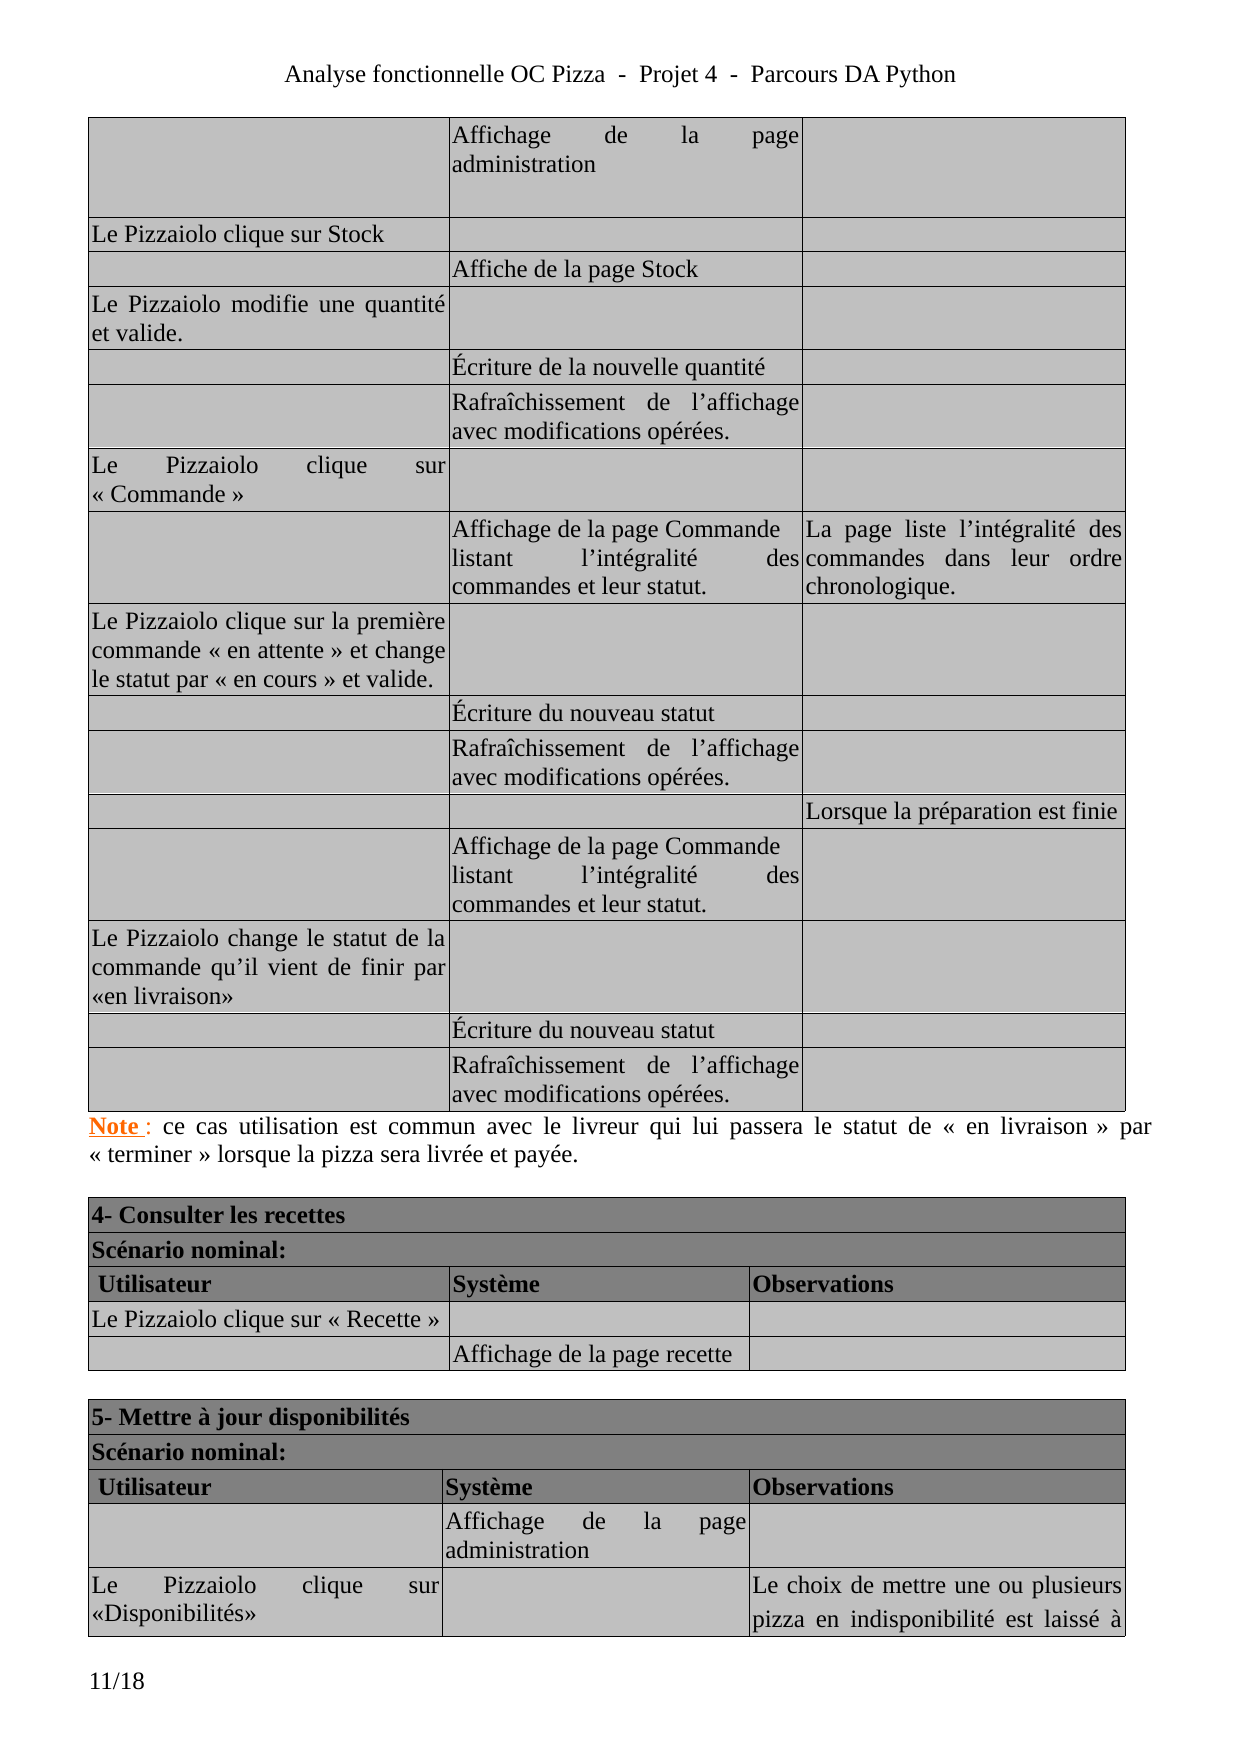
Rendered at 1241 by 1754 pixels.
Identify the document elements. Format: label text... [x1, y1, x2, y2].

table_cell [803, 350, 1125, 384]
table_cell Le Pizzaiolo clique sur « Commande » [89, 449, 449, 511]
table_cell Affichage de la page Commande listant l’intégralité des commandes et leur statut. [450, 829, 802, 920]
table_cell Lorsque la préparation est finie [803, 795, 1125, 828]
table_cell Scénario nominal: [89, 1233, 1125, 1266]
table_cell [450, 921, 802, 1012]
table_cell Rafraîchissement de l’affichage avec modifications opérées. [450, 385, 802, 447]
table_cell [450, 287, 802, 349]
table_cell Le Pizzaiolo clique sur Stock [89, 218, 449, 251]
table_cell [89, 350, 449, 384]
table_cell [803, 218, 1125, 251]
table_cell La page liste l’intégralité des commandes dans leur ordre chronologique. [803, 512, 1125, 603]
table_cell [450, 604, 802, 695]
table_cell [89, 696, 449, 730]
table_cell Scénario nominal: [89, 1435, 1125, 1469]
table_cell [803, 449, 1125, 511]
table_cell Écriture de la nouvelle quantité [450, 350, 802, 384]
table_cell Affichage de la page recette [450, 1337, 749, 1370]
table_cell [450, 449, 802, 511]
table_cell [803, 829, 1125, 920]
table_cell Le Pizzaiolo clique sur la première commande « en attente » et change le statut par « en cours » et valide. [89, 604, 449, 695]
table_cell Affichage de la page administration [450, 118, 802, 217]
table_cell [450, 1302, 749, 1336]
table_cell [89, 829, 449, 920]
table_header 4- Consulter les recettes [89, 1198, 1125, 1232]
table_cell [89, 1048, 449, 1111]
table_cell Observations [750, 1470, 1125, 1503]
table_cell Observations [750, 1267, 1125, 1301]
table_cell [450, 218, 802, 251]
table_cell [89, 512, 449, 603]
table_cell Écriture du nouveau statut [450, 696, 802, 730]
table_cell Le Pizzaiolo clique sur «Disponibilités» [89, 1568, 442, 1636]
table_header 5- Mettre à jour disponibilités [89, 1400, 1125, 1434]
table_cell [89, 795, 449, 828]
table_cell [89, 1014, 449, 1047]
table_cell [803, 696, 1125, 730]
table_cell [803, 118, 1125, 217]
table_cell Système [443, 1470, 749, 1503]
table_cell Le choix de mettre une ou plusieurs pizza en indisponibilité est laissé à [750, 1568, 1125, 1636]
table_cell [750, 1337, 1125, 1370]
table_cell [803, 252, 1125, 286]
table_cell Le Pizzaiolo clique sur « Recette » [89, 1302, 449, 1336]
table_cell Utilisateur [89, 1267, 449, 1301]
table_cell [89, 1337, 449, 1370]
table_cell [803, 1048, 1125, 1111]
table_cell Utilisateur [89, 1470, 442, 1503]
table_cell [803, 287, 1125, 349]
table_cell [89, 118, 449, 217]
table_cell Le Pizzaiolo modifie une quantité et valide. [89, 287, 449, 349]
table_cell [89, 252, 449, 286]
table_cell [803, 921, 1125, 1012]
table_cell [443, 1568, 749, 1636]
table_cell [89, 1504, 442, 1567]
table_cell Le Pizzaiolo change le statut de la commande qu’il vient de finir par «en livraison» [89, 921, 449, 1012]
table_cell Rafraîchissement de l’affichage avec modifications opérées. [450, 731, 802, 793]
table_cell [803, 604, 1125, 695]
table_cell [89, 385, 449, 447]
table_cell [803, 385, 1125, 447]
table_cell [89, 731, 449, 793]
table_cell Affichage de la page Commande listant l’intégralité des commandes et leur statut. [450, 512, 802, 603]
table_cell Écriture du nouveau statut [450, 1014, 802, 1047]
table_cell Affiche de la page Stock [450, 252, 802, 286]
table_cell Rafraîchissement de l’affichage avec modifications opérées. [450, 1048, 802, 1111]
table_cell [750, 1302, 1125, 1336]
table_cell [450, 795, 802, 828]
table_cell [803, 1014, 1125, 1047]
table_cell Affichage de la page administration [443, 1504, 749, 1567]
table_cell Système [450, 1267, 749, 1301]
table_cell [803, 731, 1125, 793]
text Note : ce cas utilisation est commun avec le livreur qui lui passera le statut de « en livraison » par « terminer » lorsque la pizza sera livrée et payée. [88, 1111, 1152, 1168]
table_cell [750, 1504, 1125, 1567]
